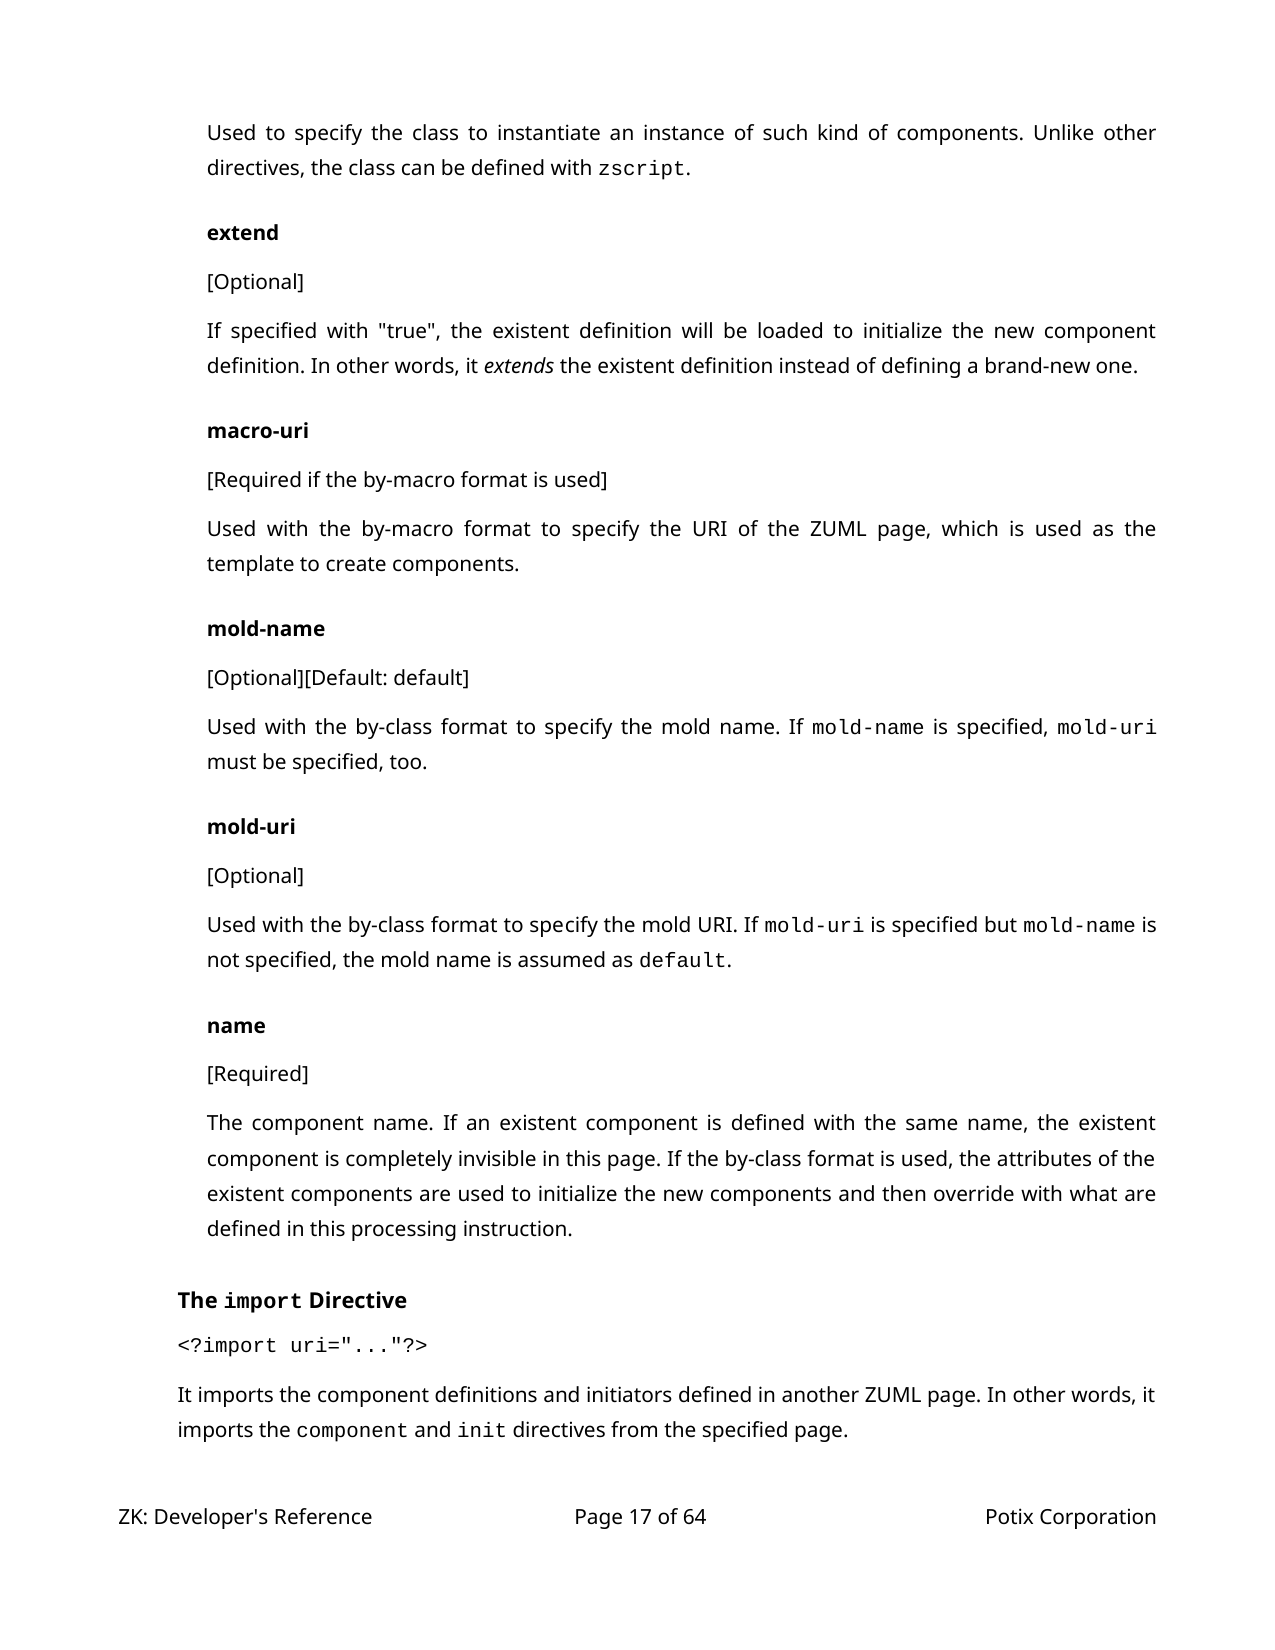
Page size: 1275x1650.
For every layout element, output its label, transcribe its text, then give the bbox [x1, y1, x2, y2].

text It imports the component definitions and initiators defined in another ZUML page. In other words, it imports the component and init directives from the specified page. [177, 1380, 1157, 1443]
subtitle name [207, 1011, 1157, 1039]
text Used to specify the class to instantiate an instance of such kind of components. Unlike other directives, the class can be defined with zscript. [207, 118, 1157, 182]
subtitle mold-uri [207, 812, 1157, 841]
text Used with the by-class format to specify the mold name. If mold-name is specified, mold-uri must be specified, too. [207, 712, 1157, 776]
text If specified with "true", the existent definition will be loaded to initialize the new component definition. In other words, it extends the existent definition instead of defining a brand-new one. [207, 316, 1157, 380]
subtitle mold-name [207, 614, 1157, 642]
text Used with the by-class format to specify the mold URI. If mold-uri is specified but mold-name is not specified, the mold name is assumed as default. [207, 910, 1157, 974]
text [Optional] [207, 861, 1157, 889]
subtitle extend [207, 218, 1157, 247]
text [Optional][Default: default] [207, 663, 1157, 691]
text <?import uri="..."?> [177, 1336, 1157, 1359]
text The component name. If an existent component is defined with the same name, the existent component is completely invisible in this page. If the by-class format is used, the attributes of the existent components are used to initialize the new components and then override with what are defined in this processing instruction. [207, 1108, 1157, 1242]
subtitle The import Directive [177, 1285, 1157, 1315]
text [Required] [207, 1059, 1157, 1088]
text [Required if the by-macro format is used] [207, 465, 1157, 493]
subtitle macro-uri [207, 416, 1157, 444]
text Used with the by-macro format to specify the URI of the ZUML page, which is used as the template to create components. [207, 514, 1157, 577]
text [Optional] [207, 267, 1157, 296]
